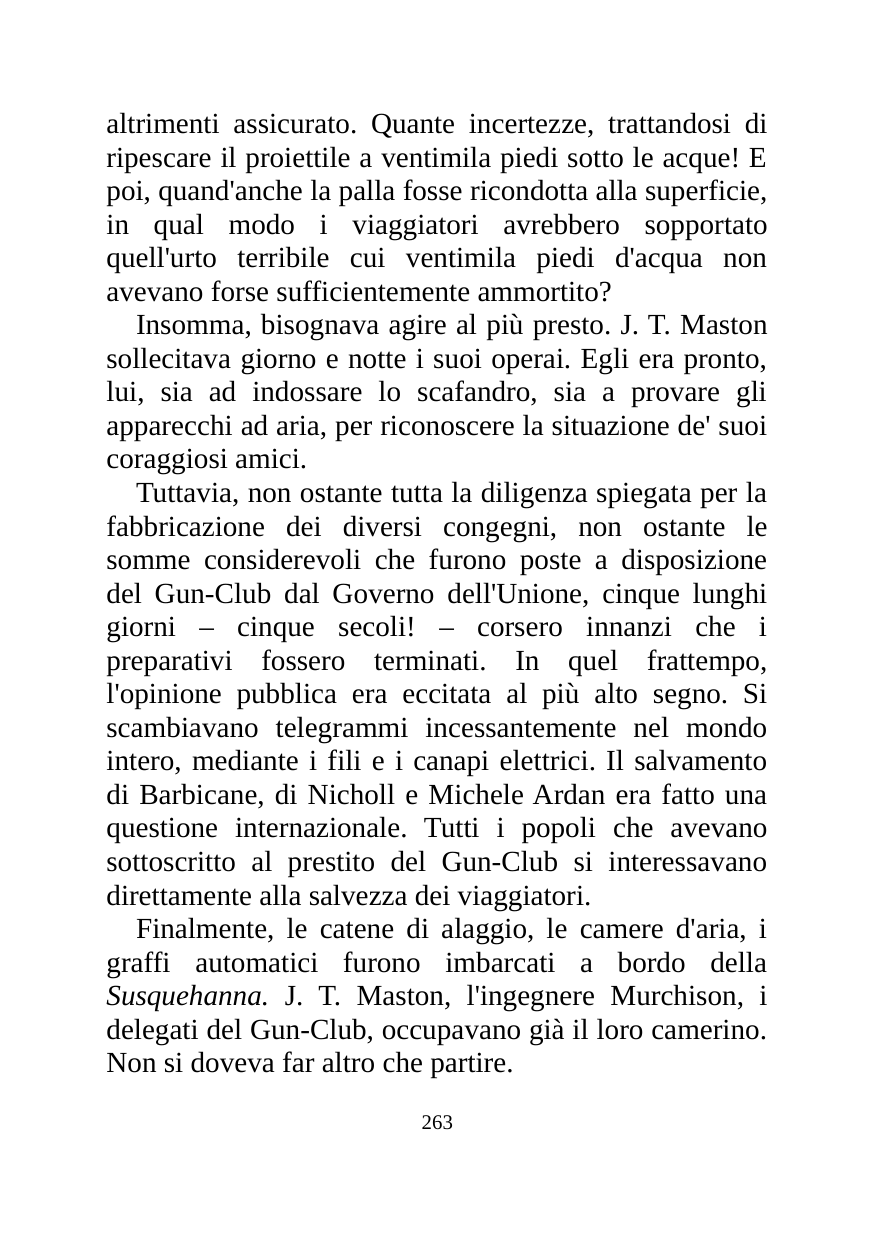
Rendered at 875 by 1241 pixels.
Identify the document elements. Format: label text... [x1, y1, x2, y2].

text Tuttavia, non ostante tutta la diligenza spiegata per la fabbricazione dei diversi congegni, non ostante le somme considerevoli che furono poste a disposizione del Gun-Club dal Governo dell'Unione, cinque lunghi giorni – cinque secoli! – corsero innanzi che i preparativi fossero terminati. In quel frattempo, l'opinione pubblica era eccitata al più alto segno. Si scambiavano telegrammi incessantemente nel mondo intero, mediante i fili e i canapi elettrici. Il salvamento di Barbicane, di Nicholl e Michele Ardan era fatto una questione internazionale. Tutti i popoli che avevano sottoscritto al prestito del Gun-Club si interessavano direttamente alla salvezza dei viaggiatori. [106, 475, 768, 911]
text altrimenti assicurato. Quante incertezze, trattandosi di ripescare il proiettile a ventimila piedi sotto le acque! E poi, quand'anche la palla fosse ricondotta alla superficie, in qual modo i viaggiatori avrebbero sopportato quell'urto terribile cui ventimila piedi d'acqua non avevano forse sufficientemente ammortito? [106, 106, 768, 307]
text Finalmente, le catene di alaggio, le camere d'aria, i graffi automatici furono imbarcati a bordo della Susquehanna. J. T. Maston, l'ingegnere Murchison, i delegati del Gun-Club, occupavano già il loro camerino. Non si doveva far altro che partire. [106, 911, 768, 1079]
text Insomma, bisognava agire al più presto. J. T. Maston sollecitava giorno e notte i suoi operai. Egli era pronto, lui, sia ad indossare lo scafandro, sia a provare gli apparecchi ad aria, per riconoscere la situazione de' suoi coraggiosi amici. [106, 307, 768, 475]
